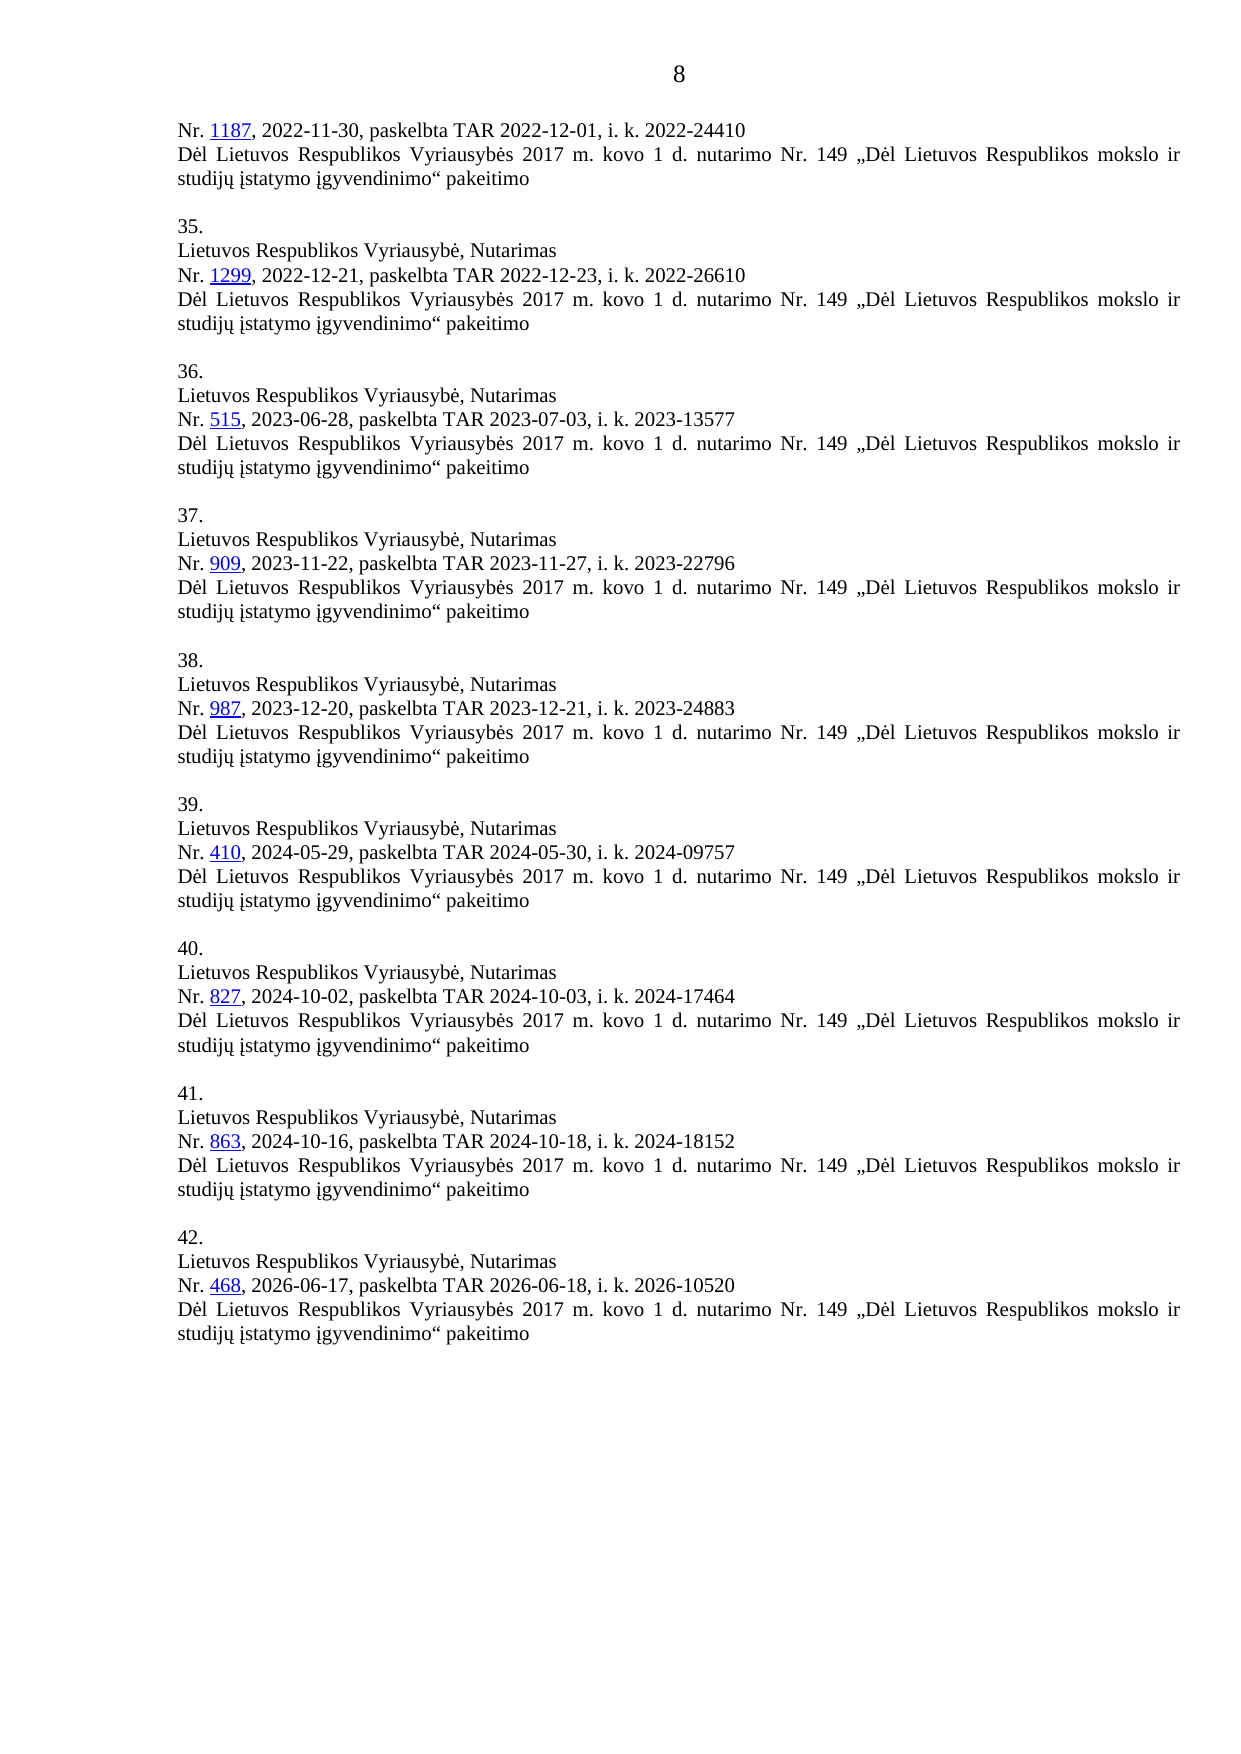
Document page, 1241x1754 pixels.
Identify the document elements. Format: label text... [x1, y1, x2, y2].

text Nr. 909, 2023-11-22, paskelbta TAR 2023-11-27, i. k. 2023-22796 [177, 551, 1181, 575]
text Lietuvos Respublikos Vyriausybė, Nutarimas [177, 816, 1181, 840]
text 37. [177, 503, 1181, 527]
text 36. [177, 359, 1181, 383]
text Nr. 410, 2024-05-29, paskelbta TAR 2024-05-30, i. k. 2024-09757 [177, 840, 1181, 864]
text Dėl Lietuvos Respublikos Vyriausybės 2017 m. kovo 1 d. nutarimo Nr. 149 „Dėl Lietuvos Respublikos mokslo ir studijų įstatymo įgyvendinimo“ pakeitimo [177, 1008, 1181, 1057]
text Dėl Lietuvos Respublikos Vyriausybės 2017 m. kovo 1 d. nutarimo Nr. 149 „Dėl Lietuvos Respublikos mokslo ir studijų įstatymo įgyvendinimo“ pakeitimo [177, 142, 1181, 190]
text Dėl Lietuvos Respublikos Vyriausybės 2017 m. kovo 1 d. nutarimo Nr. 149 „Dėl Lietuvos Respublikos mokslo ir studijų įstatymo įgyvendinimo“ pakeitimo [177, 864, 1181, 912]
text Lietuvos Respublikos Vyriausybė, Nutarimas [177, 672, 1181, 696]
text Dėl Lietuvos Respublikos Vyriausybės 2017 m. kovo 1 d. nutarimo Nr. 149 „Dėl Lietuvos Respublikos mokslo ir studijų įstatymo įgyvendinimo“ pakeitimo [177, 1297, 1181, 1345]
text Dėl Lietuvos Respublikos Vyriausybės 2017 m. kovo 1 d. nutarimo Nr. 149 „Dėl Lietuvos Respublikos mokslo ir studijų įstatymo įgyvendinimo“ pakeitimo [177, 431, 1181, 479]
text Nr. 468, 2026-06-17, paskelbta TAR 2026-06-18, i. k. 2026-10520 [177, 1273, 1181, 1297]
text Nr. 863, 2024-10-16, paskelbta TAR 2024-10-18, i. k. 2024-18152 [177, 1129, 1181, 1153]
text Lietuvos Respublikos Vyriausybė, Nutarimas [177, 527, 1181, 551]
text 35. [177, 214, 1181, 238]
text 38. [177, 647, 1181, 672]
text 39. [177, 792, 1181, 816]
text Lietuvos Respublikos Vyriausybė, Nutarimas [177, 1105, 1181, 1129]
text Nr. 1299, 2022-12-21, paskelbta TAR 2022-12-23, i. k. 2022-26610 [177, 262, 1181, 287]
text Lietuvos Respublikos Vyriausybė, Nutarimas [177, 1249, 1181, 1273]
text Dėl Lietuvos Respublikos Vyriausybės 2017 m. kovo 1 d. nutarimo Nr. 149 „Dėl Lietuvos Respublikos mokslo ir studijų įstatymo įgyvendinimo“ pakeitimo [177, 1153, 1181, 1201]
text Nr. 827, 2024-10-02, paskelbta TAR 2024-10-03, i. k. 2024-17464 [177, 984, 1181, 1008]
text Dėl Lietuvos Respublikos Vyriausybės 2017 m. kovo 1 d. nutarimo Nr. 149 „Dėl Lietuvos Respublikos mokslo ir studijų įstatymo įgyvendinimo“ pakeitimo [177, 287, 1181, 335]
text Dėl Lietuvos Respublikos Vyriausybės 2017 m. kovo 1 d. nutarimo Nr. 149 „Dėl Lietuvos Respublikos mokslo ir studijų įstatymo įgyvendinimo“ pakeitimo [177, 575, 1181, 623]
text 41. [177, 1081, 1181, 1105]
text Dėl Lietuvos Respublikos Vyriausybės 2017 m. kovo 1 d. nutarimo Nr. 149 „Dėl Lietuvos Respublikos mokslo ir studijų įstatymo įgyvendinimo“ pakeitimo [177, 720, 1181, 768]
text 40. [177, 936, 1181, 960]
text Lietuvos Respublikos Vyriausybė, Nutarimas [177, 960, 1181, 984]
text Nr. 987, 2023-12-20, paskelbta TAR 2023-12-21, i. k. 2023-24883 [177, 696, 1181, 720]
text Nr. 1187, 2022-11-30, paskelbta TAR 2022-12-01, i. k. 2022-24410 [177, 118, 1181, 142]
text Nr. 515, 2023-06-28, paskelbta TAR 2023-07-03, i. k. 2023-13577 [177, 407, 1181, 431]
text 42. [177, 1225, 1181, 1249]
text Lietuvos Respublikos Vyriausybė, Nutarimas [177, 383, 1181, 407]
text Lietuvos Respublikos Vyriausybė, Nutarimas [177, 238, 1181, 262]
